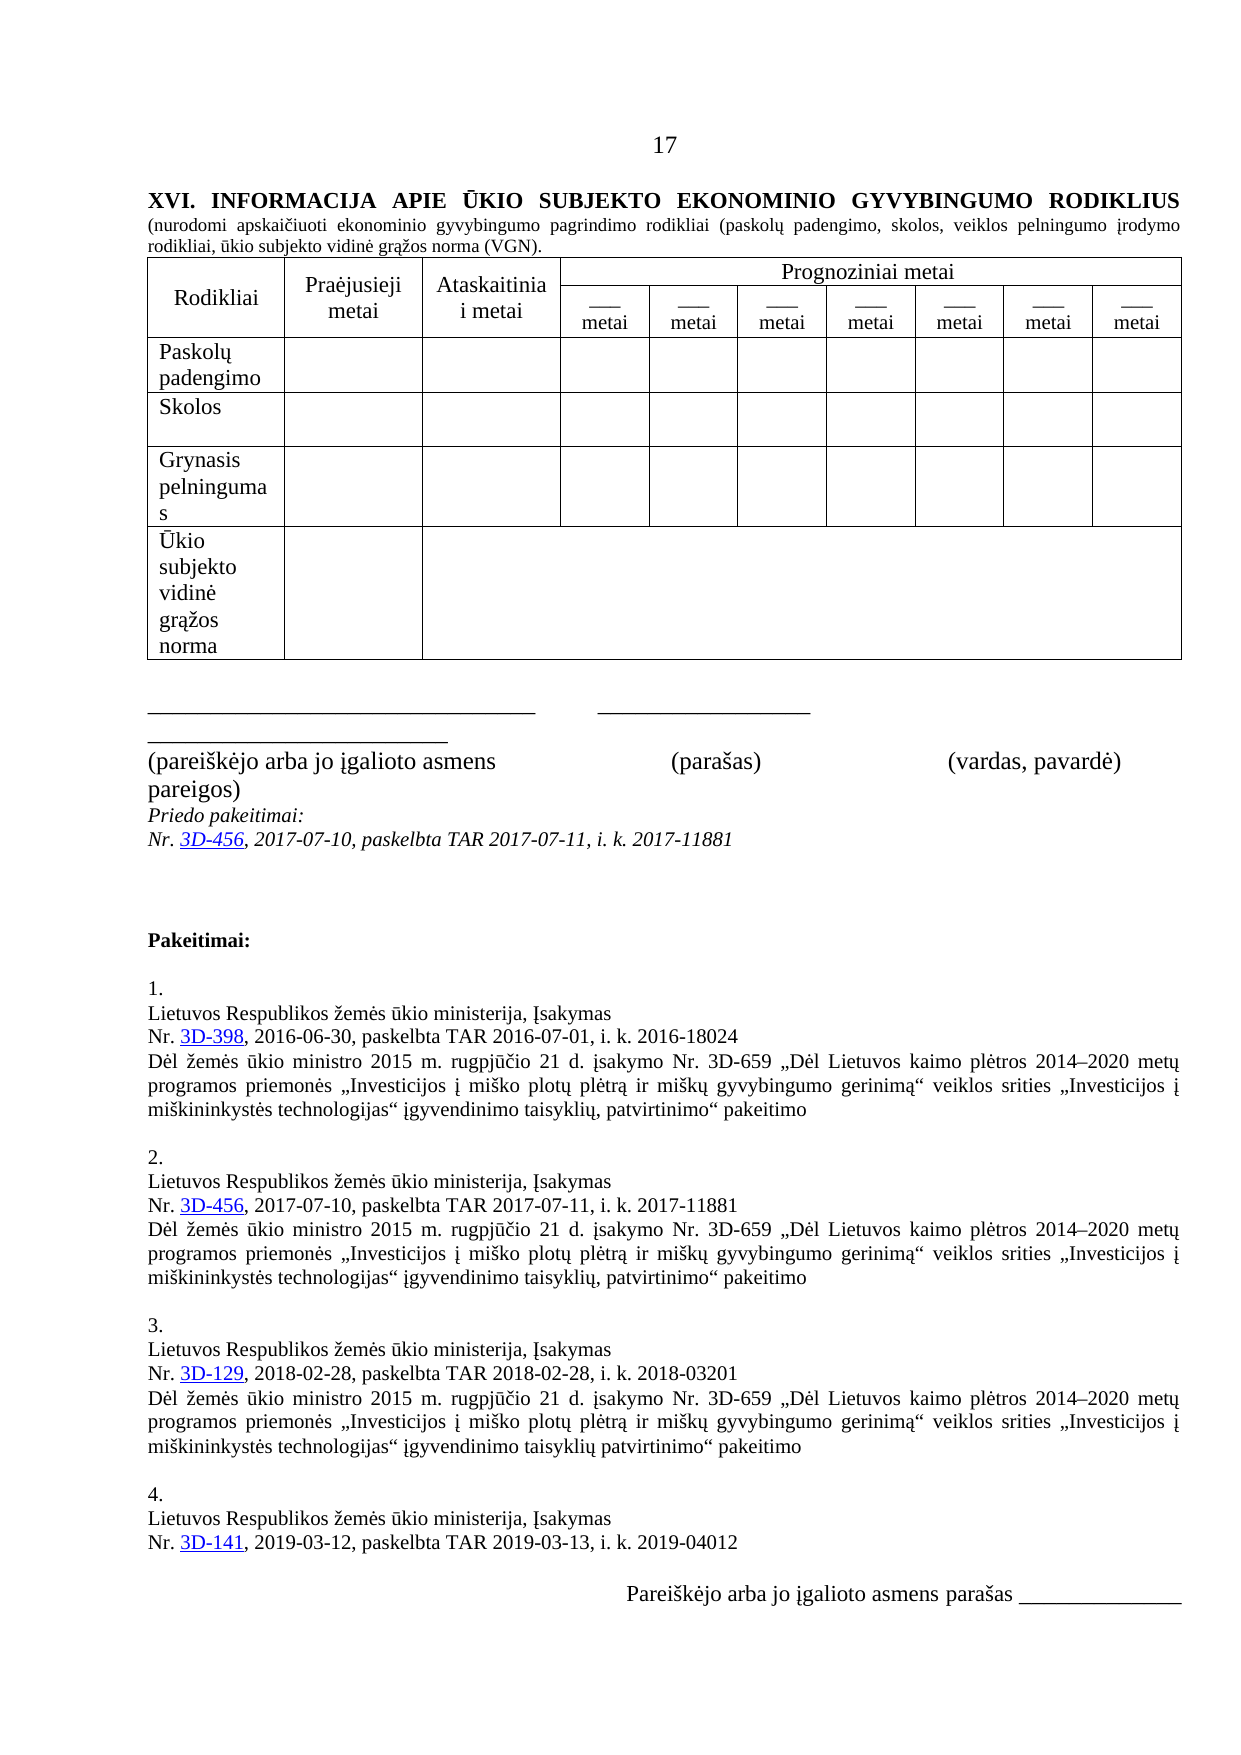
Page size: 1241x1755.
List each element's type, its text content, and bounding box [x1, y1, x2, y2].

text 1. [148, 976, 1181, 1000]
table_cell [561, 447, 649, 526]
text Dėl žemės ūkio ministro 2015 m. rugpjūčio 21 d. įsakymo Nr. 3D-659 „Dėl Lietuvos kaimo plėtros 2014–2020 metų programos priemonės „Investicijos į miško plotų plėtrą ir miškų gyvybingumo gerinimą“ veiklos srities „Investicijos į miškininkystės technologijas“ įgyvendinimo taisyklių, patvirtinimo“ pakeitimo [148, 1217, 1181, 1289]
text (pareiškėjo arba jo įgalioto asmens (parašas) (vardas, pavardė) [148, 746, 1181, 774]
table_header Ataskaitiniai metai [423, 258, 560, 337]
table_cell [650, 338, 737, 392]
text Lietuvos Respublikos žemės ūkio ministerija, Įsakymas [148, 1506, 1181, 1530]
text Nr. 3D-129, 2018-02-28, paskelbta TAR 2018-02-28, i. k. 2018-03201 [148, 1361, 1181, 1385]
table_cell [1093, 393, 1181, 446]
text Nr. 3D-456, 2017-07-10, paskelbta TAR 2017-07-11, i. k. 2017-11881 [148, 1193, 1181, 1217]
text Dėl žemės ūkio ministro 2015 m. rugpjūčio 21 d. įsakymo Nr. 3D-659 „Dėl Lietuvos kaimo plėtros 2014–2020 metų programos priemonės „Investicijos į miško plotų plėtrą ir miškų gyvybingumo gerinimą“ veiklos srities „Investicijos į miškininkystės technologijas“ įgyvendinimo taisyklių patvirtinimo“ pakeitimo [148, 1385, 1181, 1458]
table_cell [738, 447, 826, 526]
table_cell [1004, 447, 1092, 526]
text 2. [148, 1145, 1181, 1169]
text Lietuvos Respublikos žemės ūkio ministerija, Įsakymas [148, 1169, 1181, 1193]
table_cell [1093, 338, 1181, 392]
table_cell ___ metai [916, 286, 1003, 337]
table_cell [827, 393, 915, 446]
table_cell Paskolų padengimo [148, 338, 284, 392]
table_cell ___ metai [1004, 286, 1092, 337]
table_cell [561, 338, 649, 392]
table_cell [1004, 338, 1092, 392]
text _______________________________ _________________ ________________________ [148, 688, 1181, 746]
table_cell ___ metai [827, 286, 915, 337]
text Dėl žemės ūkio ministro 2015 m. rugpjūčio 21 d. įsakymo Nr. 3D-659 „Dėl Lietuvos kaimo plėtros 2014–2020 metų programos priemonės „Investicijos į miško plotų plėtrą ir miškų gyvybingumo gerinimą“ veiklos srities „Investicijos į miškininkystės technologijas“ įgyvendinimo taisyklių, patvirtinimo“ pakeitimo [148, 1048, 1181, 1121]
table_cell [827, 338, 915, 392]
table_header Prognoziniai metai [561, 258, 1181, 285]
text Nr. 3D-141, 2019-03-12, paskelbta TAR 2019-03-13, i. k. 2019-04012 [148, 1530, 1181, 1554]
table_cell [1093, 447, 1181, 526]
text Lietuvos Respublikos žemės ūkio ministerija, Įsakymas [148, 1337, 1181, 1361]
table_cell Ūkio subjekto vidinė grąžos norma [148, 527, 284, 658]
text Lietuvos Respublikos žemės ūkio ministerija, Įsakymas [148, 1000, 1181, 1024]
table_cell [827, 447, 915, 526]
text Pakeitimai: [148, 928, 1181, 952]
table_cell [561, 393, 649, 446]
table_header Praėjusieji metai [285, 258, 422, 337]
table_cell Skolos [148, 393, 284, 446]
table_cell [285, 338, 422, 392]
table_cell [1004, 393, 1092, 446]
table_cell Grynasis pelningumas [148, 447, 284, 526]
table_cell [423, 393, 560, 446]
text 4. [148, 1482, 1181, 1506]
table_cell [916, 447, 1003, 526]
table_cell [916, 393, 1003, 446]
table_cell [650, 447, 737, 526]
text XVI. INFORMACIJA APIE ŪKIO SUBJEKTO EKONOMINIO GYVYBINGUMO RODIKLIUS (nurodomi apskaičiuoti ekonominio gyvybingumo pagrindimo rodikliai (paskolų padengimo, skolos, veiklos pelningumo įrodymo rodikliai, ūkio subjekto vidinė grąžos norma (VGN). [148, 187, 1181, 257]
table_cell [738, 393, 826, 446]
table_cell [738, 338, 826, 392]
table_cell [423, 527, 1181, 658]
table_cell ___ metai [738, 286, 826, 337]
text Priedo pakeitimai: [148, 803, 1181, 827]
table_cell [423, 338, 560, 392]
text Nr. 3D-398, 2016-06-30, paskelbta TAR 2016-07-01, i. k. 2016-18024 [148, 1024, 1181, 1048]
text pareigos) [148, 774, 1181, 803]
text 3. [148, 1313, 1181, 1337]
table_cell [285, 393, 422, 446]
text Nr. 3D-456, 2017-07-10, paskelbta TAR 2017-07-11, i. k. 2017-11881 [148, 827, 1181, 851]
table_cell [423, 447, 560, 526]
table_cell ___ metai [650, 286, 737, 337]
table_cell [916, 338, 1003, 392]
table_cell [650, 393, 737, 446]
table_cell [285, 447, 422, 526]
table_cell [285, 527, 422, 658]
table_cell ___ metai [1093, 286, 1181, 337]
table_cell ___ metai [561, 286, 649, 337]
table_header Rodikliai [148, 258, 284, 337]
